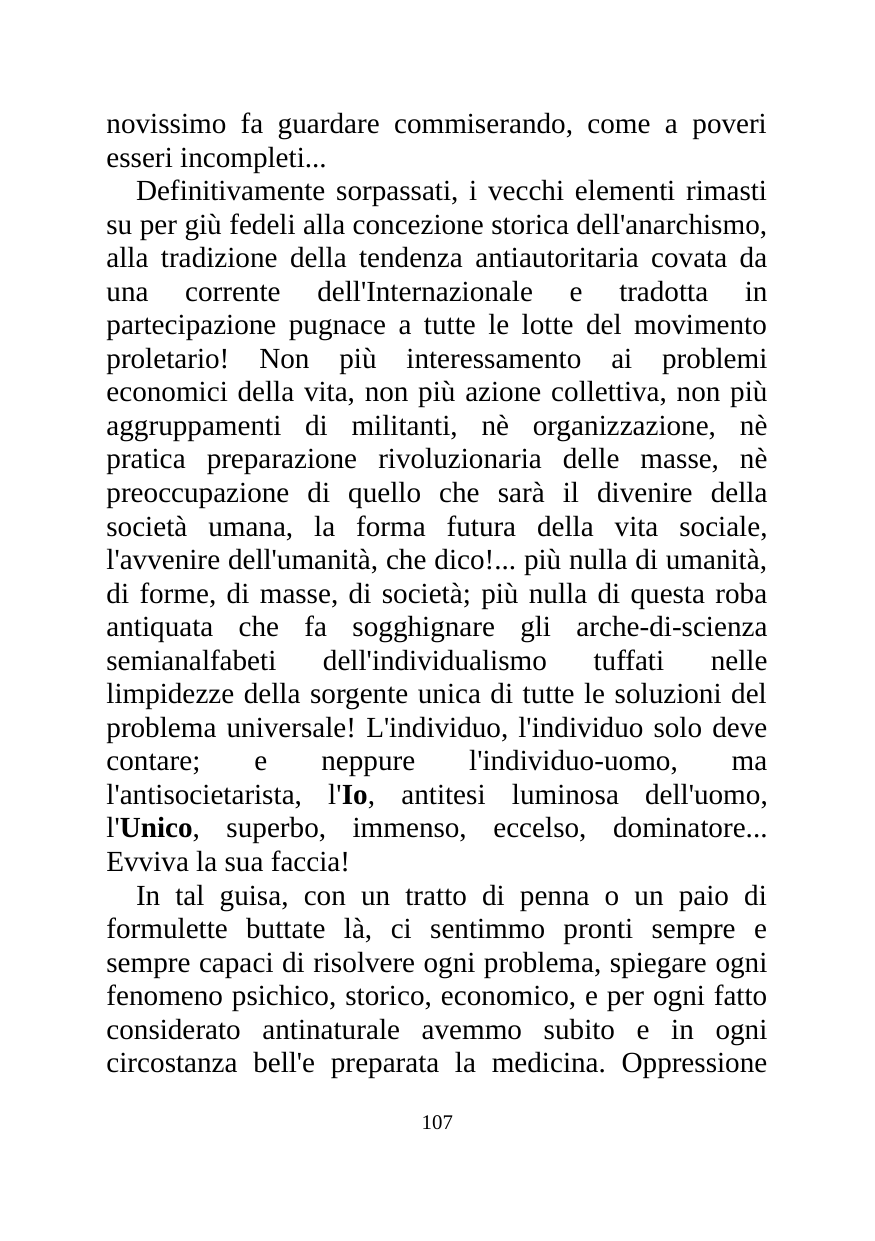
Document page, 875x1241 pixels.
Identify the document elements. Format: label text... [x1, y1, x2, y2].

text Definitivamente sorpassati, i vecchi elementi rimasti su per giù fedeli alla concezione storica dell'anarchismo, alla tradizione della tendenza antiautoritaria covata da una corrente dell'Internazionale e tradotta in partecipazione pugnace a tutte le lotte del movimento proletario! Non più interessamento ai problemi economici della vita, non più azione collettiva, non più aggruppamenti di militanti, nè organizzazione, nè pratica preparazione rivoluzionaria delle masse, nè preoccupazione di quello che sarà il divenire della società umana, la forma futura della vita sociale, l'avvenire dell'umanità, che dico!... più nulla di umanità, di forme, di masse, di società; più nulla di questa roba antiquata che fa sogghignare gli arche-di-scienza semianalfabeti dell'individualismo tuffati nelle limpidezze della sorgente unica di tutte le soluzioni del problema universale! L'individuo, l'individuo solo deve contare; e neppure l'individuo-uomo, ma l'antisocietarista, l'Io, antitesi luminosa dell'uomo, l'Unico, superbo, immenso, eccelso, dominatore... Evviva la sua faccia! [106, 173, 768, 878]
text In tal guisa, con un tratto di penna o un paio di formulette buttate là, ci sentimmo pronti sempre e sempre capaci di risolvere ogni problema, spiegare ogni fenomeno psichico, storico, economico, e per ogni fatto considerato antinaturale avemmo subito e in ogni circostanza bell'e preparata la medicina. Oppressione [106, 878, 768, 1079]
text novissimo fa guardare commiserando, come a poveri esseri incompleti... [106, 106, 768, 173]
